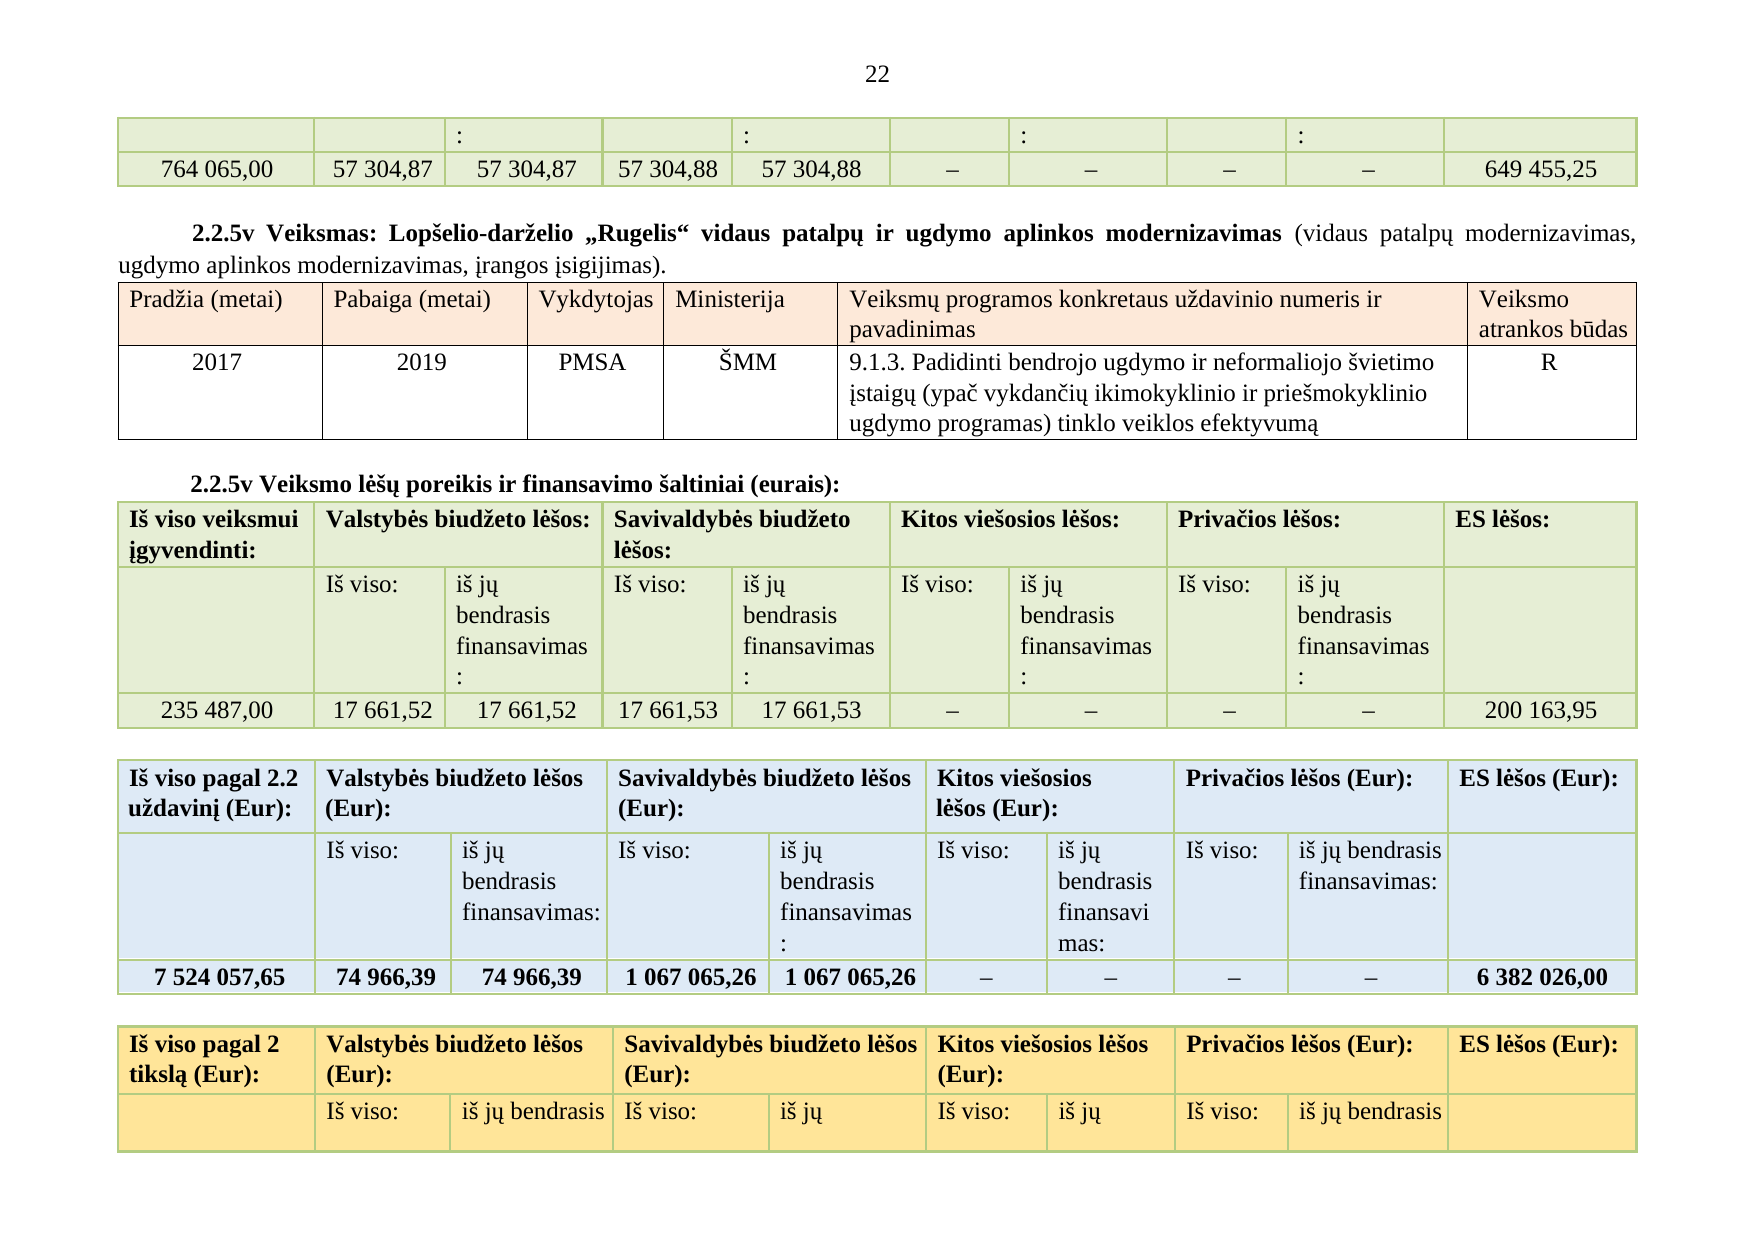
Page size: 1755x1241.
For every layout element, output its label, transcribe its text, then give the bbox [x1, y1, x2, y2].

table_header Savivaldybės biudžeto lėšos (Eur): [614, 1028, 925, 1093]
table_cell – [1168, 153, 1285, 185]
table_cell [1449, 834, 1635, 958]
table_cell 1 067 065,26 [608, 961, 768, 992]
table_cell Iš viso: [316, 834, 450, 958]
table_header Ministerija [664, 283, 837, 345]
table_cell – [1010, 153, 1166, 185]
table_cell Iš viso: [1176, 1095, 1287, 1150]
table_cell iš jų bendrasis finansavimas: [770, 834, 925, 958]
table_cell – [1168, 694, 1285, 727]
table_cell 235 487,00 [119, 694, 313, 727]
table_cell Iš viso: [604, 568, 731, 692]
table_cell 9.1.3. Padidinti bendrojo ugdymo ir neformaliojo švietimo įstaigų (ypač vykdančių ikimokyklinio ir priešmokyklinio ugdymo programas) tinklo veiklos efektyvumą [838, 346, 1467, 439]
table_cell – [1048, 961, 1173, 992]
table_cell Iš viso: [315, 568, 444, 692]
table_header ES lėšos (Eur): [1449, 761, 1635, 832]
table_cell – [1289, 961, 1447, 992]
table_header Veiksmų programos konkretaus uždavinio numeris ir pavadinimas [838, 283, 1467, 345]
table_cell iš jų bendrasis finansavimas: [1287, 568, 1443, 692]
table_cell iš jų bendrasis [451, 1095, 612, 1150]
table_cell 7 524 057,65 [119, 961, 314, 992]
table_cell R [1468, 346, 1636, 439]
table_cell 57 304,87 [315, 153, 444, 185]
table_cell 17 661,52 [446, 694, 601, 727]
table_header Valstybės biudžeto lėšos: [315, 503, 601, 566]
table_cell [1445, 119, 1635, 151]
table_cell – [1287, 153, 1443, 185]
table_cell Iš viso: [927, 834, 1046, 958]
text 2.2.5v Veiksmo lėšų poreikis ir finansavimo šaltiniai (eurais): [190, 469, 1636, 498]
table_cell 74 966,39 [452, 961, 606, 992]
table_cell Iš viso: [1168, 568, 1285, 692]
table_header ES lėšos: [1445, 503, 1635, 566]
table_header ES lėšos (Eur): [1449, 1028, 1635, 1093]
table_header Kitos viešosios lėšos (Eur): [927, 1028, 1174, 1093]
table_cell [1449, 1095, 1635, 1150]
table_cell 764 065,00 [119, 153, 313, 185]
table_cell : [446, 119, 601, 151]
table_cell iš jų bendrasis finansavimas: [446, 568, 601, 692]
table_header Veiksmo atrankos būdas [1468, 283, 1636, 345]
table_cell : [1010, 119, 1166, 151]
table_cell – [1010, 694, 1166, 727]
table_cell 57 304,87 [446, 153, 601, 185]
table_cell iš jų [770, 1095, 925, 1150]
table_cell ŠMM [664, 346, 837, 439]
table_cell [119, 119, 313, 151]
table_cell Iš viso: [316, 1095, 449, 1150]
table_cell Iš viso: [608, 834, 768, 958]
table_cell 57 304,88 [604, 153, 731, 185]
text 2.2.5v Veiksmas: Lopšelio-darželio „Rugelis“ vidaus patalpų ir ugdymo aplinkos modernizavimas (vidaus patalpų modernizavimas, ugdymo aplinkos modernizavimas, įrangos įsigijimas). [118, 218, 1636, 279]
table_cell 17 661,53 [733, 694, 889, 727]
table_cell iš jų bendrasis finansavimas: [1010, 568, 1166, 692]
table_cell Iš viso: [614, 1095, 768, 1150]
table_cell Iš viso: [1175, 834, 1287, 958]
table_cell – [891, 694, 1008, 727]
table_header Privačios lėšos (Eur): [1176, 1028, 1447, 1093]
table_cell 17 661,53 [604, 694, 731, 727]
table_cell [119, 568, 313, 692]
table_header Valstybės biudžeto lėšos (Eur): [316, 1028, 612, 1093]
table_cell [1168, 119, 1285, 151]
table_header Valstybės biudžeto lėšos (Eur): [316, 761, 606, 832]
table_header Savivaldybės biudžeto lėšos: [604, 503, 889, 566]
table_cell iš jų bendrasis finansavimas: [452, 834, 606, 958]
table_cell – [1287, 694, 1443, 727]
table_cell 200 163,95 [1445, 694, 1635, 727]
table_cell : [733, 119, 889, 151]
table_header Iš viso veiksmui įgyvendinti: [119, 503, 313, 566]
table_header Iš viso pagal 2 tikslą (Eur): [119, 1028, 314, 1093]
table_cell [891, 119, 1008, 151]
table_cell [119, 834, 314, 958]
table_cell 74 966,39 [316, 961, 450, 992]
table_cell – [891, 153, 1008, 185]
table_cell Iš viso: [927, 1095, 1046, 1150]
table_cell 6 382 026,00 [1449, 961, 1635, 992]
table_cell iš jų bendrasis finansavimas: [733, 568, 889, 692]
table_cell : [1287, 119, 1443, 151]
table_cell 17 661,52 [315, 694, 444, 727]
table_header Kitos viešosios lėšos: [891, 503, 1166, 566]
table_cell 57 304,88 [733, 153, 889, 185]
table_header Vykdytojas [528, 283, 663, 345]
table_cell iš jų bendrasis [1289, 1095, 1447, 1150]
table_header Pradžia (metai) [119, 283, 322, 345]
table_header Kitos viešosios lėšos (Eur): [927, 761, 1173, 832]
table_header Pabaiga (metai) [323, 283, 527, 345]
table_header Privačios lėšos (Eur): [1175, 761, 1447, 832]
table_cell – [927, 961, 1046, 992]
table_cell 2019 [323, 346, 527, 439]
table_cell iš jų [1048, 1095, 1174, 1150]
table_cell iš jų bendrasis finansavimas: [1289, 834, 1447, 958]
table_cell [315, 119, 444, 151]
table_cell 649 455,25 [1445, 153, 1635, 185]
table_cell – [1175, 961, 1287, 992]
table_header Privačios lėšos: [1168, 503, 1443, 566]
table_cell [604, 119, 731, 151]
table_header Iš viso pagal 2.2 uždavinį (Eur): [119, 761, 314, 832]
table_cell 1 067 065,26 [770, 961, 925, 992]
table_cell [1445, 568, 1635, 692]
table_cell [119, 1095, 314, 1150]
table_cell Iš viso: [891, 568, 1008, 692]
table_cell PMSA [528, 346, 663, 439]
table_cell 2017 [119, 346, 322, 439]
table_cell iš jų bendrasis finansavi mas: [1048, 834, 1173, 958]
table_header Savivaldybės biudžeto lėšos (Eur): [608, 761, 925, 832]
